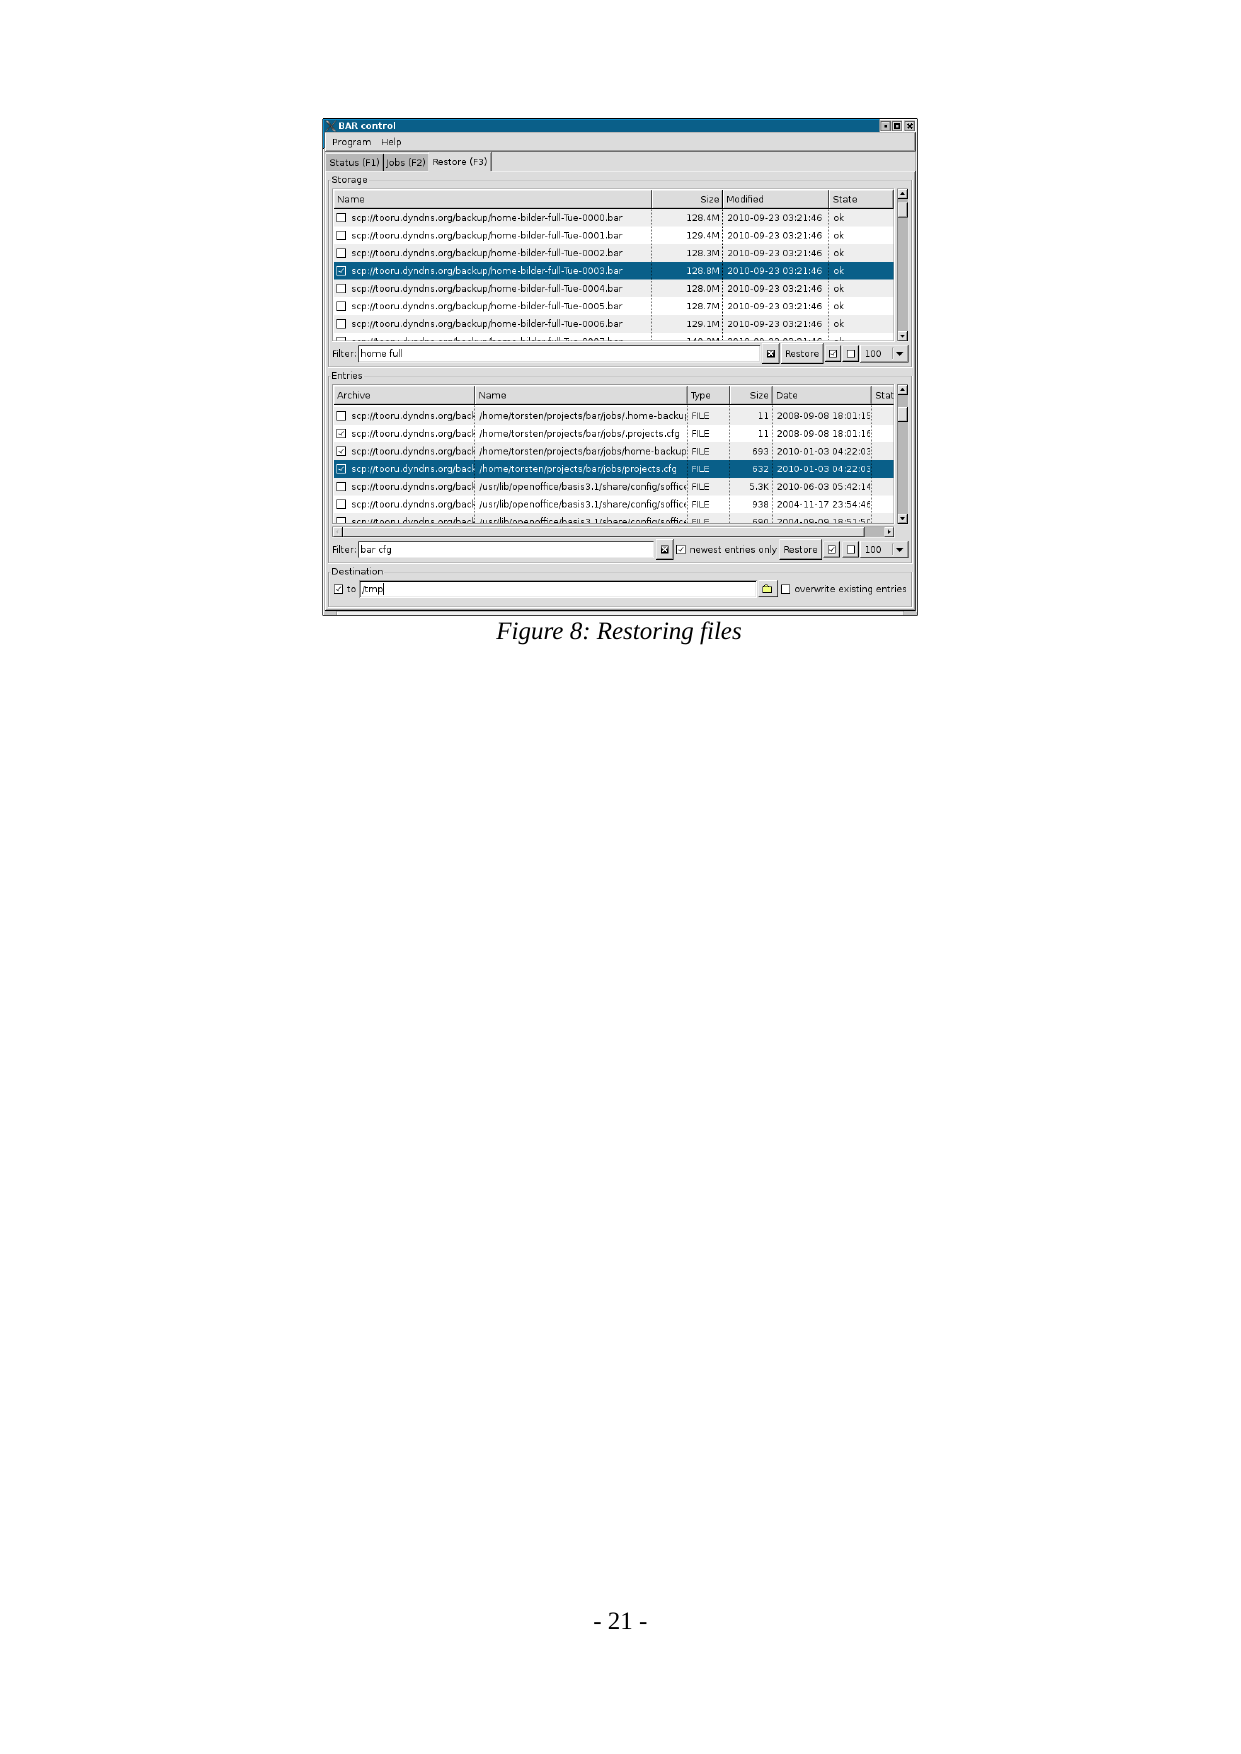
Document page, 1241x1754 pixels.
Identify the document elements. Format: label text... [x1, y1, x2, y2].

text Figure 8: Restoring files [322, 616, 918, 645]
picture [322, 118, 918, 616]
